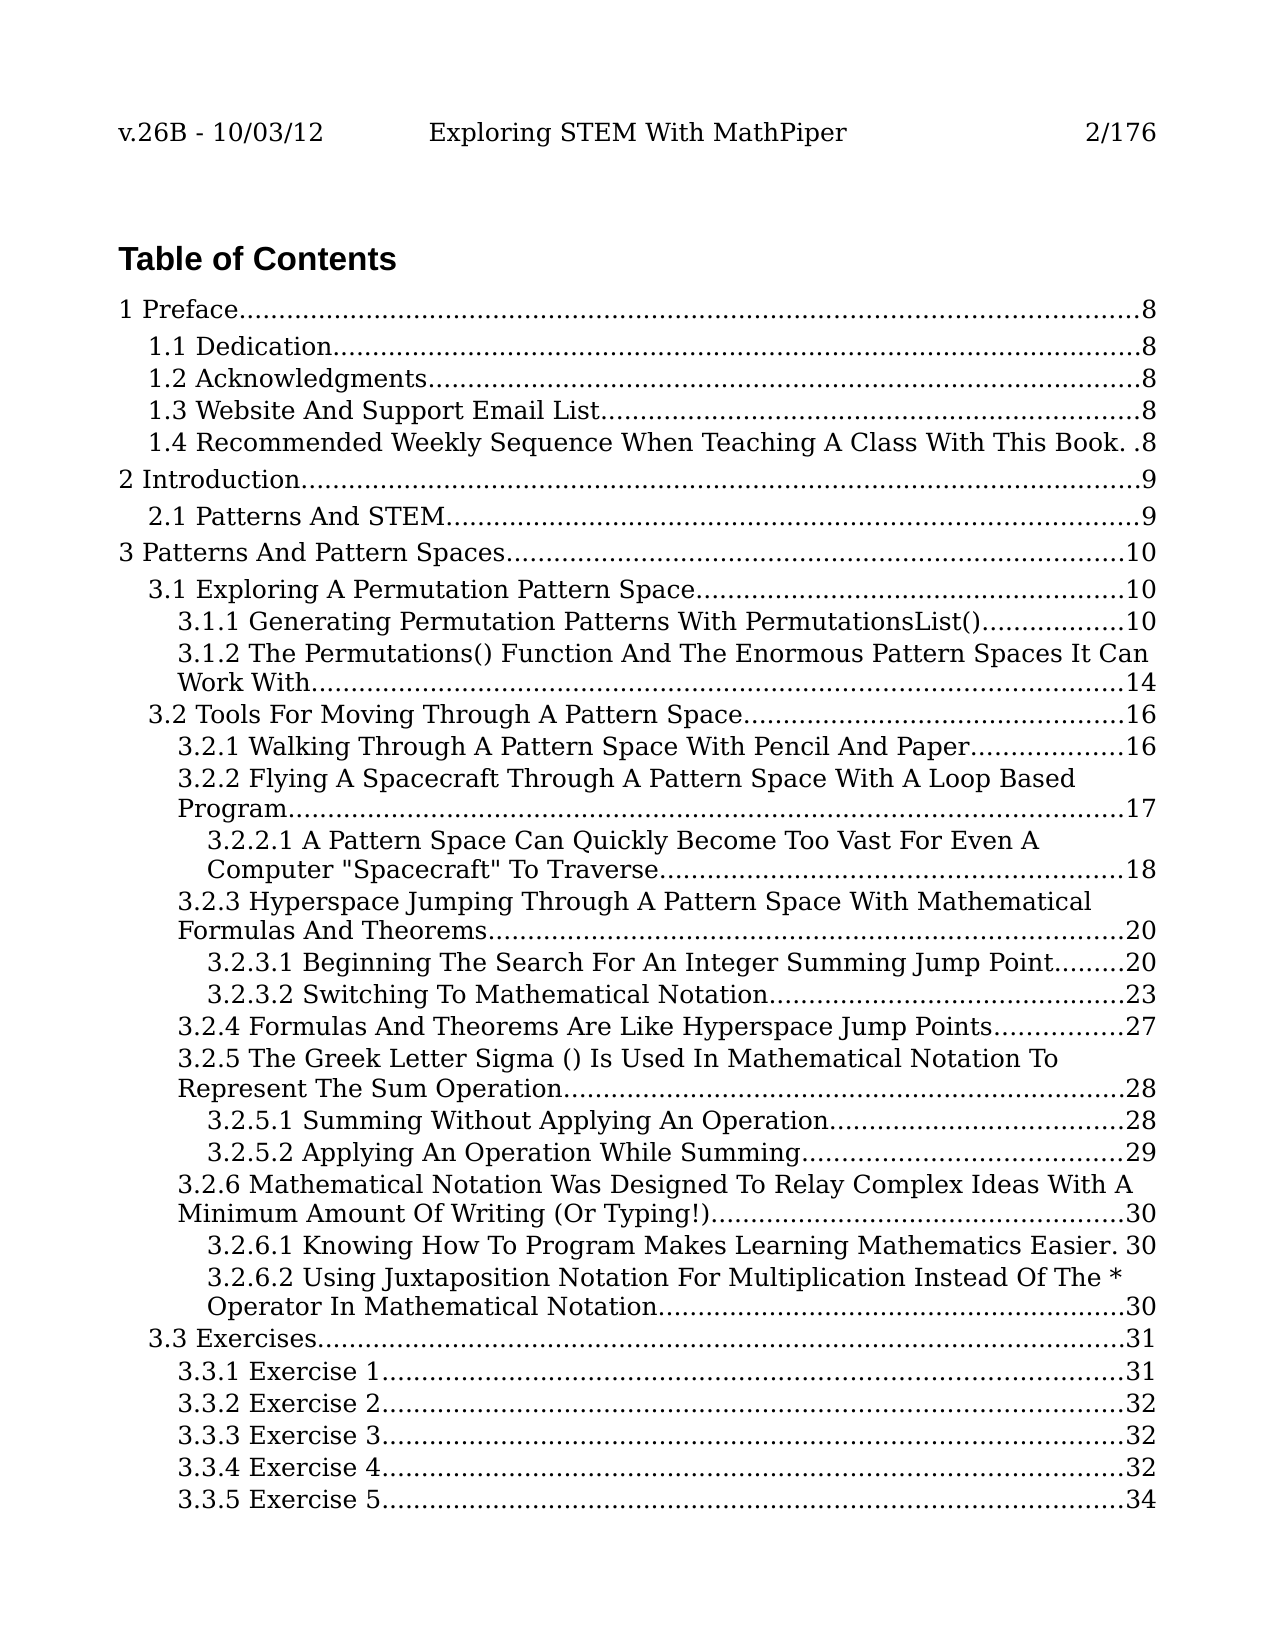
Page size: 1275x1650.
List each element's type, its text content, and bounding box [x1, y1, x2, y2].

text 1.1 Dedication 8 [148, 332, 1157, 361]
text 3.3.5 Exercise 5 34 [177, 1485, 1157, 1514]
text 3 Patterns And Pattern Spaces 10 [118, 538, 1157, 567]
text 3.2.6.1 Knowing How To Program Makes Learning Mathematics Easier 30 [207, 1231, 1157, 1260]
text 3.2.3.1 Beginning The Search For An Integer Summing Jump Point 20 [207, 948, 1157, 977]
text 3.3 Exercises 31 [148, 1324, 1157, 1354]
text 3.1.2 The Permutations() Function And The Enormous Pattern Spaces It Can Work With 14 [177, 639, 1157, 697]
text 3.2.5.2 Applying An Operation While Summing 29 [207, 1138, 1157, 1167]
text 3.2.3.2 Switching To Mathematical Notation 23 [207, 980, 1157, 1009]
text 1.4 Recommended Weekly Sequence When Teaching A Class With This Book 8 [148, 428, 1157, 457]
text 1 Preface 8 [118, 295, 1157, 324]
text 3.3.4 Exercise 4 32 [177, 1453, 1157, 1482]
text 3.2.2.1 A Pattern Space Can Quickly Become Too Vast For Even A Computer "Spacecraft" To Traverse 18 [207, 826, 1157, 884]
text 3.2.6.2 Using Juxtaposition Notation For Multiplication Instead Of The * Operator In Mathematical Notation 30 [207, 1263, 1157, 1322]
text 3.2.6 Mathematical Notation Was Designed To Relay Complex Ideas With A Minimum Amount Of Writing (Or Typing!) 30 [177, 1170, 1157, 1228]
text 3.3.2 Exercise 2 32 [177, 1389, 1157, 1418]
text 3.2.3 Hyperspace Jumping Through A Pattern Space With Mathematical Formulas And Theorems 20 [177, 887, 1157, 945]
text 3.1.1 Generating Permutation Patterns With PermutationsList() 10 [177, 607, 1157, 636]
text 3.1 Exploring A Permutation Pattern Space 10 [148, 575, 1157, 604]
text 3.2.4 Formulas And Theorems Are Like Hyperspace Jump Points 27 [177, 1012, 1157, 1042]
text 3.2.5 The Greek Letter Sigma () Is Used In Mathematical Notation To Represent The Sum Operation 28 [177, 1044, 1157, 1103]
text 3.3.3 Exercise 3 32 [177, 1421, 1157, 1450]
text 3.2.2 Flying A Spacecraft Through A Pattern Space With A Loop Based Program 17 [177, 764, 1157, 823]
subtitle Table of Contents [118, 239, 1157, 277]
text 3.2.5.1 Summing Without Applying An Operation 28 [207, 1106, 1157, 1135]
text 2 Introduction 9 [118, 465, 1157, 494]
text 1.3 Website And Support Email List 8 [148, 396, 1157, 425]
text 1.2 Acknowledgments 8 [148, 364, 1157, 393]
text 3.2 Tools For Moving Through A Pattern Space 16 [148, 700, 1157, 729]
text 2.1 Patterns And STEM 9 [148, 502, 1157, 531]
text 3.3.1 Exercise 1 31 [177, 1357, 1157, 1386]
text 3.2.1 Walking Through A Pattern Space With Pencil And Paper 16 [177, 732, 1157, 762]
